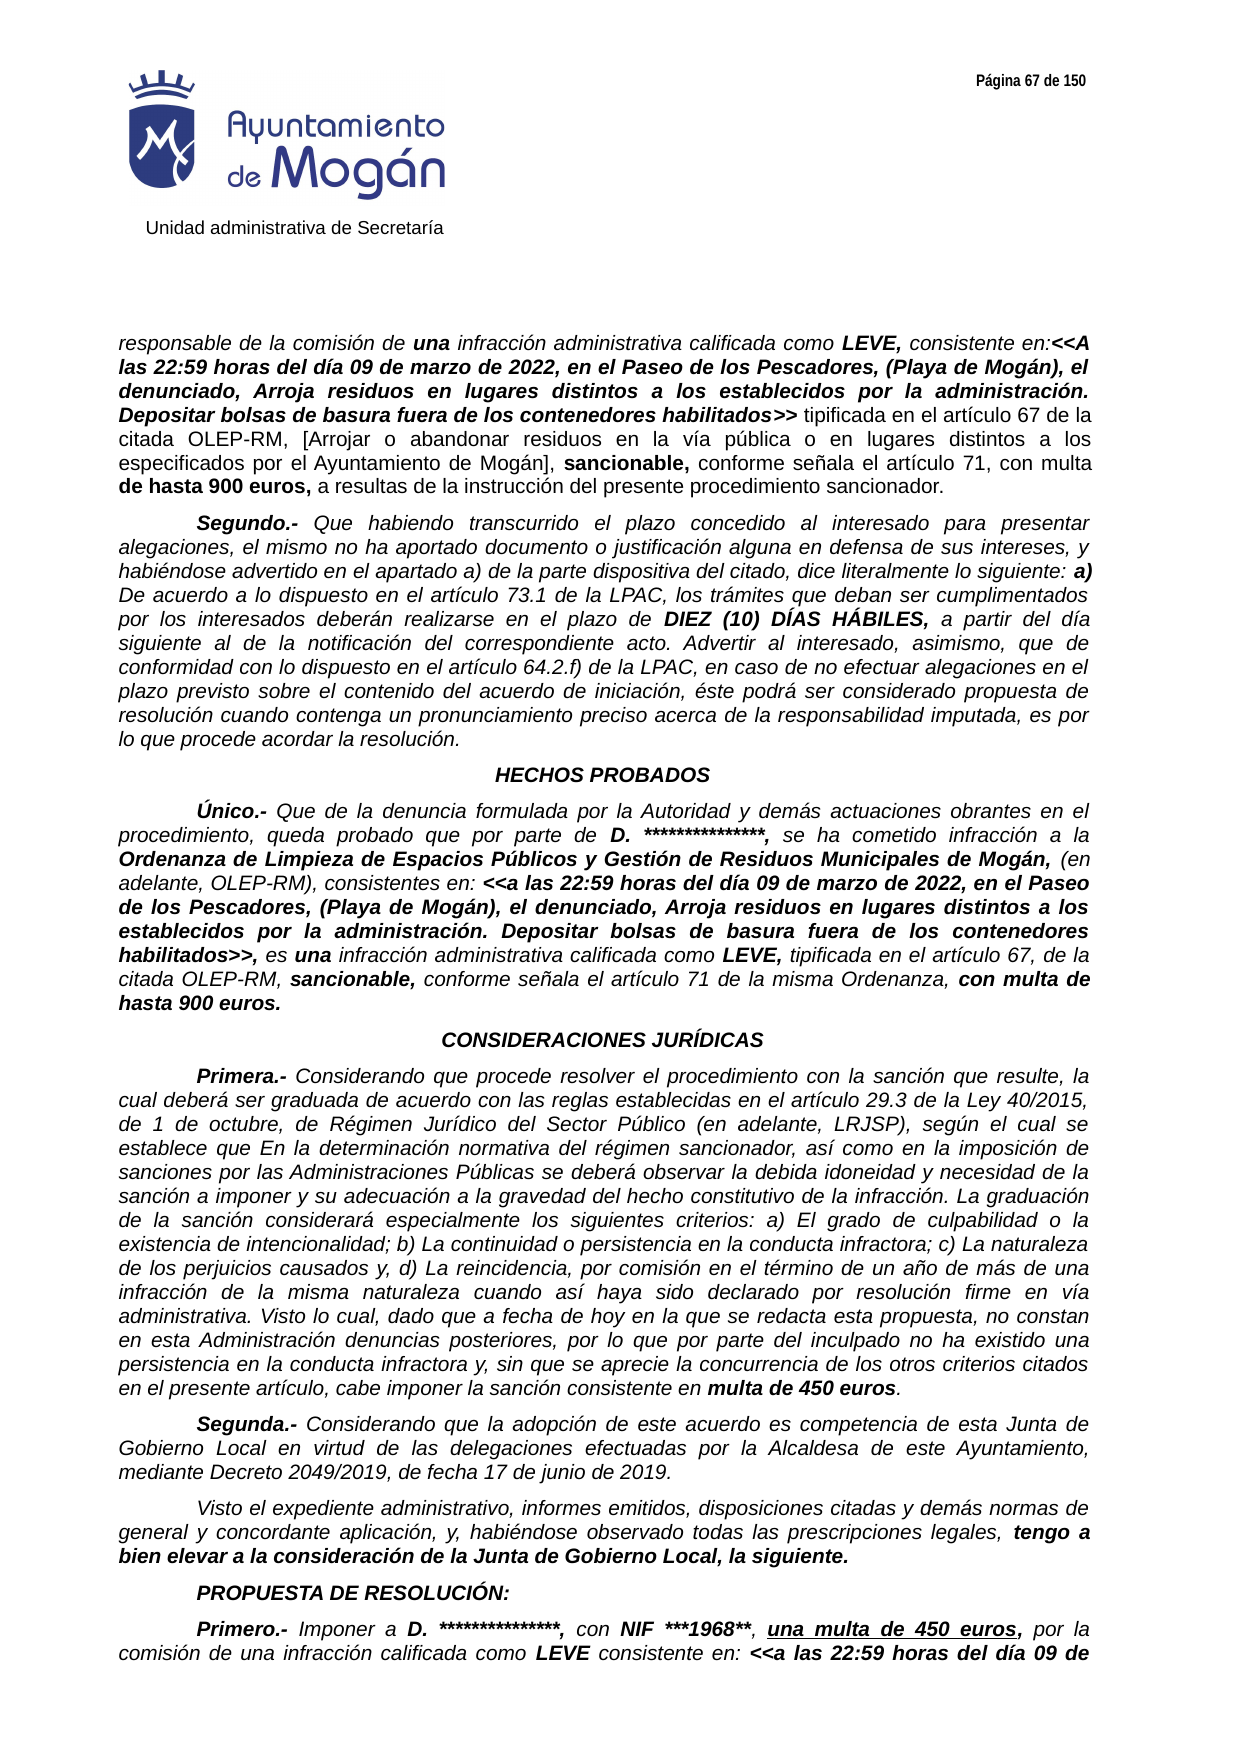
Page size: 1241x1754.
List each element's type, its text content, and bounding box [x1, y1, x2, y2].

text Segunda.- Considerando que la adopción de este acuerdo es competencia de esta Junta de Gobierno Local en virtud de las delegaciones efectuadas por la Alcaldesa de este Ayuntamiento, mediante Decreto 2049/2019, de fecha 17 de junio de 2019. [118, 1412, 1092, 1484]
text Primera.- Considerando que procede resolver el procedimiento con la sanción que resulte, la cual deberá ser graduada de acuerdo con las reglas establecidas en el artículo 29.3 de la Ley 40/2015, de 1 de octubre, de Régimen Jurídico del Sector Público (en adelante, LRJSP), según el cual se establece que En la determinación normativa del régimen sancionador, así como en la imposición de sanciones por las Administraciones Públicas se deberá observar la debida idoneidad y necesidad de la sanción a imponer y su adecuación a la gravedad del hecho constitutivo de la infracción. La graduación de la sanción considerará especialmente los siguientes criterios: a) El grado de culpabilidad o la existencia de intencionalidad; b) La continuidad o persistencia en la conducta infractora; c) La naturaleza de los perjuicios causados y, d) La reincidencia, por comisión en el término de un año de más de una infracción de la misma naturaleza cuando así haya sido declarado por resolución firme en vía administrativa. Visto lo cual, dado que a fecha de hoy en la que se redacta esta propuesta, no constan en esta Administración denuncias posteriores, por lo que por parte del inculpado no ha existido una persistencia en la conducta infractora y, sin que se aprecie la concurrencia de los otros criterios citados en el presente artículo, cabe imponer la sanción consistente en multa de 450 euros. [118, 1064, 1092, 1399]
text Único.- Que de la denuncia formulada por la Autoridad y demás actuaciones obrantes en el procedimiento, queda probado que por parte de D. ***************, se ha cometido infracción a la Ordenanza de Limpieza de Espacios Públicos y Gestión de Residuos Municipales de Mogán, (en adelante, OLEP-RM), consistentes en: <<a las 22:59 horas del día 09 de marzo de 2022, en el Paseo de los Pescadores, (Playa de Mogán), el denunciado, Arroja residuos en lugares distintos a los establecidos por la administración. Depositar bolsas de basura fuera de los contenedores habilitados>>, es una infracción administrativa calificada como LEVE, tipificada en el artículo 67, de la citada OLEP-RM, sancionable, conforme señala el artículo 71 de la misma Ordenanza, con multa de hasta 900 euros. [118, 799, 1092, 1015]
text responsable de la comisión de una infracción administrativa calificada como LEVE, consistente en:<<A las 22:59 horas del día 09 de marzo de 2022, en el Paseo de los Pescadores, (Playa de Mogán), el denunciado, Arroja residuos en lugares distintos a los establecidos por la administración. Depositar bolsas de basura fuera de los contenedores habilitados>> tipificada en el artículo 67 de la citada OLEP-RM, [Arrojar o abandonar residuos en la vía pública o en lugares distintos a los especificados por el Ayuntamiento de Mogán], sancionable, conforme señala el artículo 71, con multa de hasta 900 euros, a resultas de la instrucción del presente procedimiento sancionador. [118, 331, 1092, 498]
text PROPUESTA DE RESOLUCIÓN: [118, 1581, 1092, 1604]
text Primero.- Imponer a D. ***************, con NIF ***1968**, una multa de 450 euros, por la comisión de una infracción calificada como LEVE consistente en: <<a las 22:59 horas del día 09 de [118, 1617, 1092, 1665]
text HECHOS PROBADOS [118, 763, 1092, 787]
text Segundo.- Que habiendo transcurrido el plazo concedido al interesado para presentar alegaciones, el mismo no ha aportado documento o justificación alguna en defensa de sus intereses, y habiéndose advertido en el apartado a) de la parte dispositiva del citado, dice literalmente lo siguiente: a) De acuerdo a lo dispuesto en el artículo 73.1 de la LPAC, los trámites que deban ser cumplimentados por los interesados deberán realizarse en el plazo de DIEZ (10) DÍAS HÁBILES, a partir del día siguiente al de la notificación del correspondiente acto. Advertir al interesado, asimismo, que de conformidad con lo dispuesto en el artículo 64.2.f) de la LPAC, en caso de no efectuar alegaciones en el plazo previsto sobre el contenido del acuerdo de iniciación, éste podrá ser considerado propuesta de resolución cuando contenga un pronunciamiento preciso acerca de la responsabilidad imputada, es por lo que procede acordar la resolución. [118, 511, 1092, 750]
text Visto el expediente administrativo, informes emitidos, disposiciones citadas y demás normas de general y concordante aplicación, y, habiéndose observado todas las prescripciones legales, tengo a bien elevar a la consideración de la Junta de Gobierno Local, la siguiente. [118, 1496, 1092, 1568]
picture [128, 70, 445, 206]
text CONSIDERACIONES JURÍDICAS [118, 1027, 1092, 1051]
